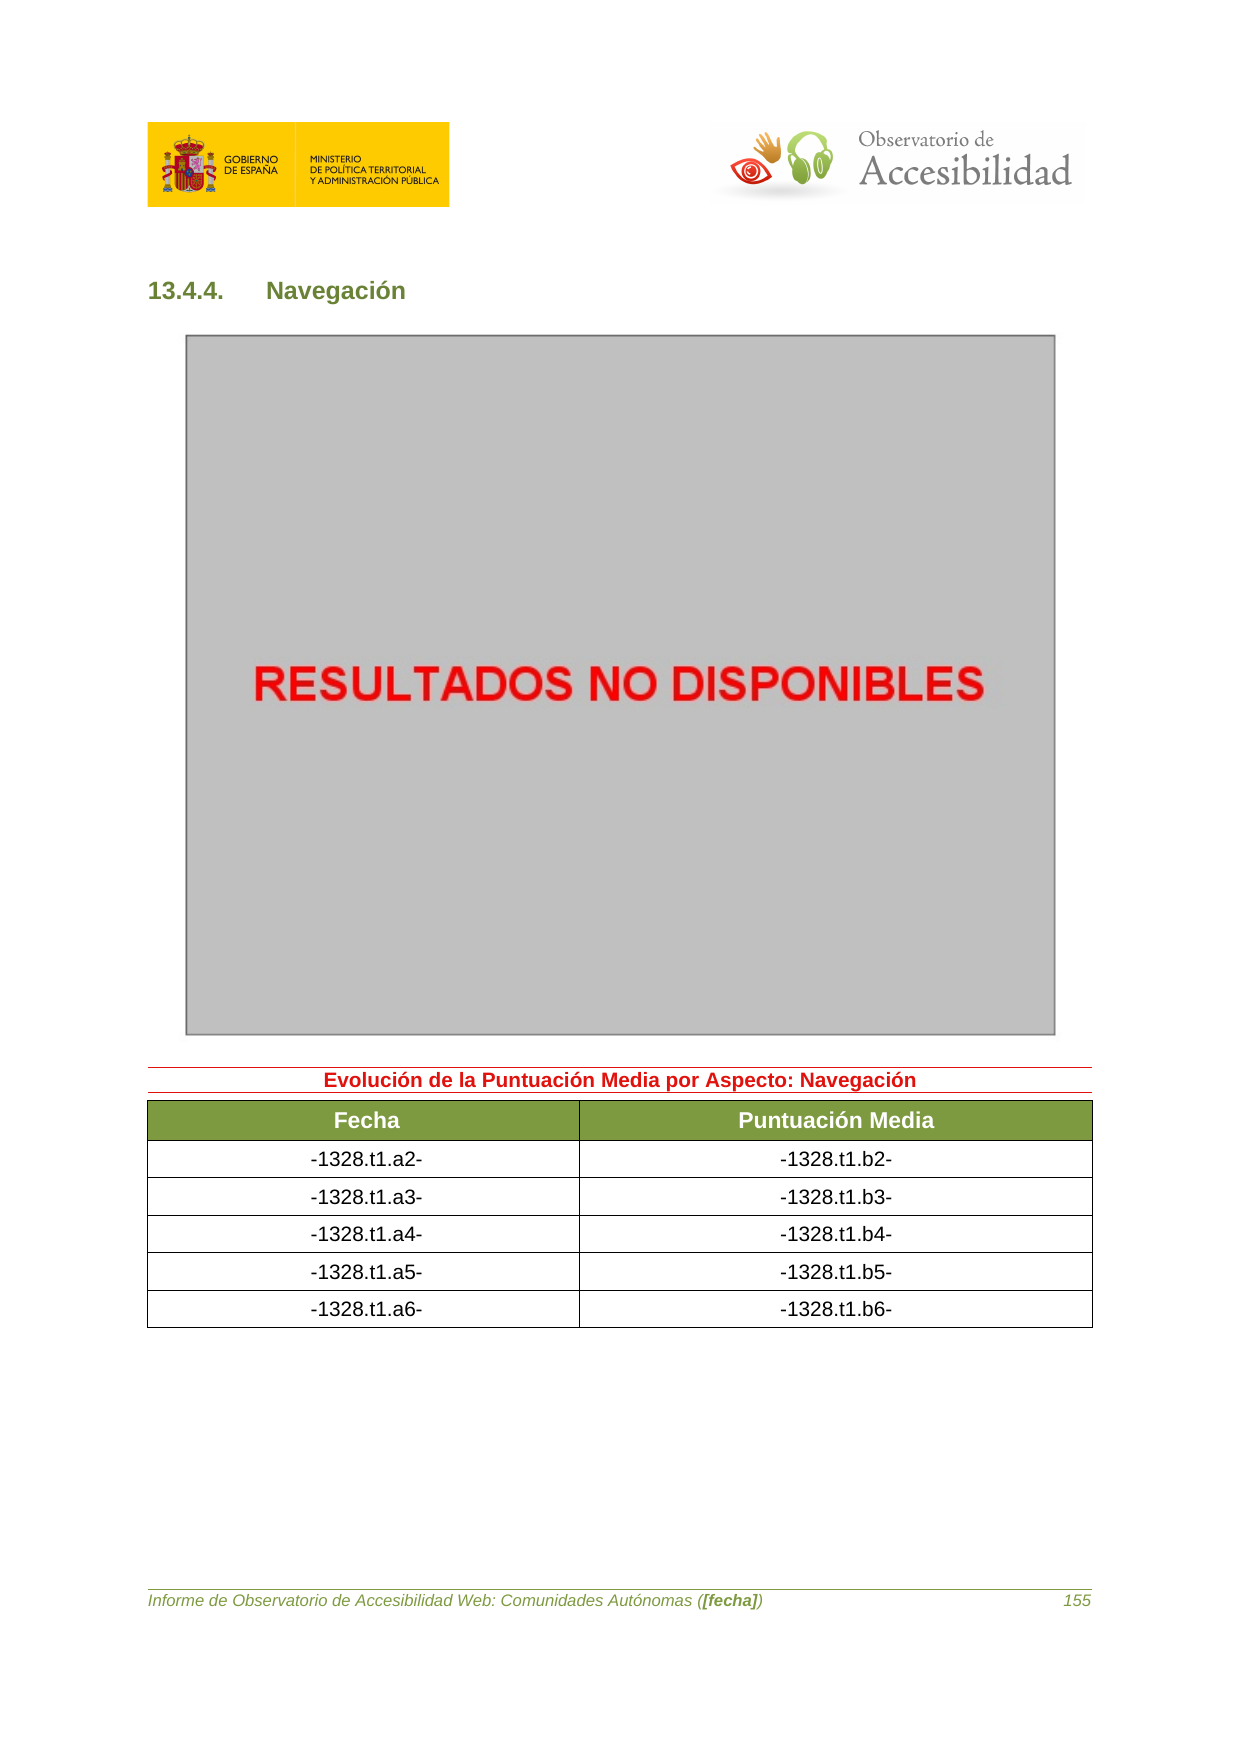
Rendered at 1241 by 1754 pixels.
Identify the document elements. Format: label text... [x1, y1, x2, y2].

table_cell -1328.t1.a4- [148, 1216, 579, 1252]
table_cell -1328.t1.b5- [580, 1253, 1092, 1290]
list Navegación [148, 276, 1092, 304]
table_cell -1328.t1.a2- [148, 1141, 579, 1177]
table_cell -1328.t1.a5- [148, 1253, 579, 1290]
text Evolución de la Puntuación Media por Aspecto: Navegación [148, 1068, 1092, 1092]
table_header Fecha [148, 1101, 579, 1140]
table_cell -1328.t1.b2- [580, 1141, 1092, 1177]
table_header Puntuación Media [580, 1101, 1092, 1140]
table_cell -1328.t1.a3- [148, 1178, 579, 1215]
table_cell -1328.t1.b3- [580, 1178, 1092, 1215]
table_cell -1328.t1.b6- [580, 1291, 1092, 1327]
table_cell -1328.t1.a6- [148, 1291, 579, 1327]
table_cell -1328.t1.b4- [580, 1216, 1092, 1252]
